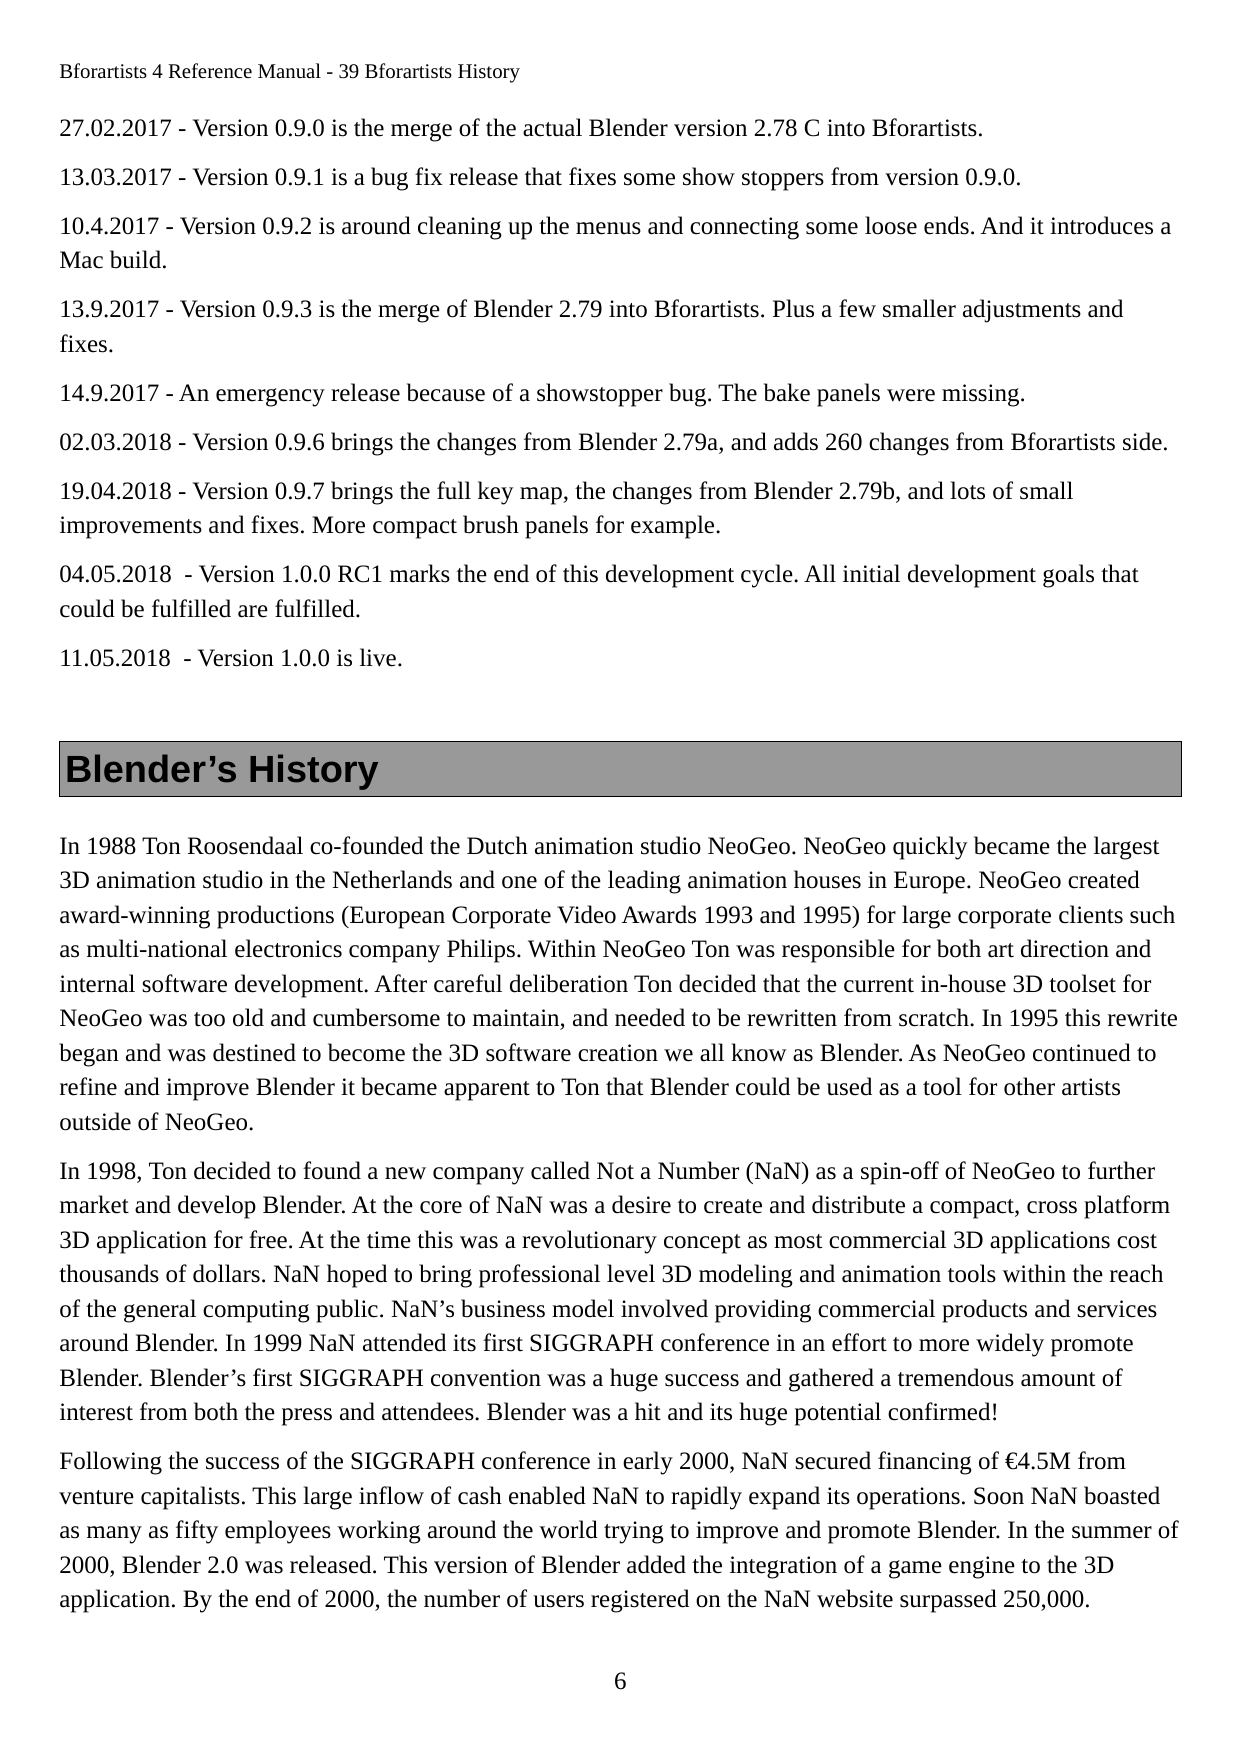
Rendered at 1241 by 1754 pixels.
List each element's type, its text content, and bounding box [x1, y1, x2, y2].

text 27.02.2017 - Version 0.9.0 is the merge of the actual Blender version 2.78 C into Bforartists. [59, 113, 1181, 141]
text In 1988 Ton Roosendaal co-founded the Dutch animation studio NeoGeo. NeoGeo quickly became the largest 3D animation studio in the Netherlands and one of the leading animation houses in Europe. NeoGeo created award-winning productions (European Corporate Video Awards 1993 and 1995) for large corporate clients such as multi-national electronics company Philips. Within NeoGeo Ton was responsible for both art direction and internal software development. After careful deliberation Ton decided that the current in-house 3D toolset for NeoGeo was too old and cumbersome to maintain, and needed to be rewritten from scratch. In 1995 this rewrite began and was destined to become the 3D software creation we all know as Blender. As NeoGeo continued to refine and improve Blender it became apparent to Ton that Blender could be used as a tool for other artists outside of NeoGeo. [59, 797, 1181, 1136]
text 14.9.2017 - An emergency release because of a showstopper bug. The bake panels were missing. [59, 378, 1181, 407]
text In 1998, Ton decided to found a new company called Not a Number (NaN) as a spin-off of NeoGeo to further market and develop Blender. At the core of NaN was a desire to create and distribute a compact, cross platform 3D application for free. At the time this was a revolutionary concept as most commercial 3D applications cost thousands of dollars. NaN hoped to bring professional level 3D modeling and animation tools within the reach of the general computing public. NaN’s business model involved providing commercial products and services around Blender. In 1999 NaN attended its first SIGGRAPH conference in an effort to more widely promote Blender. Blender’s first SIGGRAPH convention was a huge success and gathered a tremendous amount of interest from both the press and attendees. Blender was a hit and its huge potential confirmed! [59, 1156, 1181, 1426]
table_header Blender’s History [60, 742, 1181, 796]
text 10.4.2017 - Version 0.9.2 is around cleaning up the menus and connecting some loose ends. And it introduces a Mac build. [59, 211, 1181, 274]
text 13.03.2017 - Version 0.9.1 is a bug fix release that fixes some show stoppers from version 0.9.0. [59, 162, 1181, 190]
text 13.9.2017 - Version 0.9.3 is the merge of Blender 2.79 into Bforartists. Plus a few smaller adjustments and fixes. [59, 294, 1181, 357]
text 04.05.2018 - Version 1.0.0 RC1 marks the end of this development cycle. All initial development goals that could be fulfilled are fulfilled. [59, 559, 1181, 623]
text 02.03.2018 - Version 0.9.6 brings the changes from Blender 2.79a, and adds 260 changes from Bforartists side. [59, 427, 1181, 456]
text 11.05.2018 - Version 1.0.0 is live. [59, 643, 1181, 672]
text Following the success of the SIGGRAPH conference in early 2000, NaN secured financing of €4.5M from venture capitalists. This large inflow of cash enabled NaN to rapidly expand its operations. Soon NaN boasted as many as fifty employees working around the world trying to improve and promote Blender. In the summer of 2000, Blender 2.0 was released. This version of Blender added the integration of a game engine to the 3D application. By the end of 2000, the number of users registered on the NaN website surpassed 250,000. [59, 1446, 1181, 1613]
text 19.04.2018 - Version 0.9.7 brings the full key map, the changes from Blender 2.79b, and lots of small improvements and fixes. More compact brush panels for example. [59, 476, 1181, 539]
